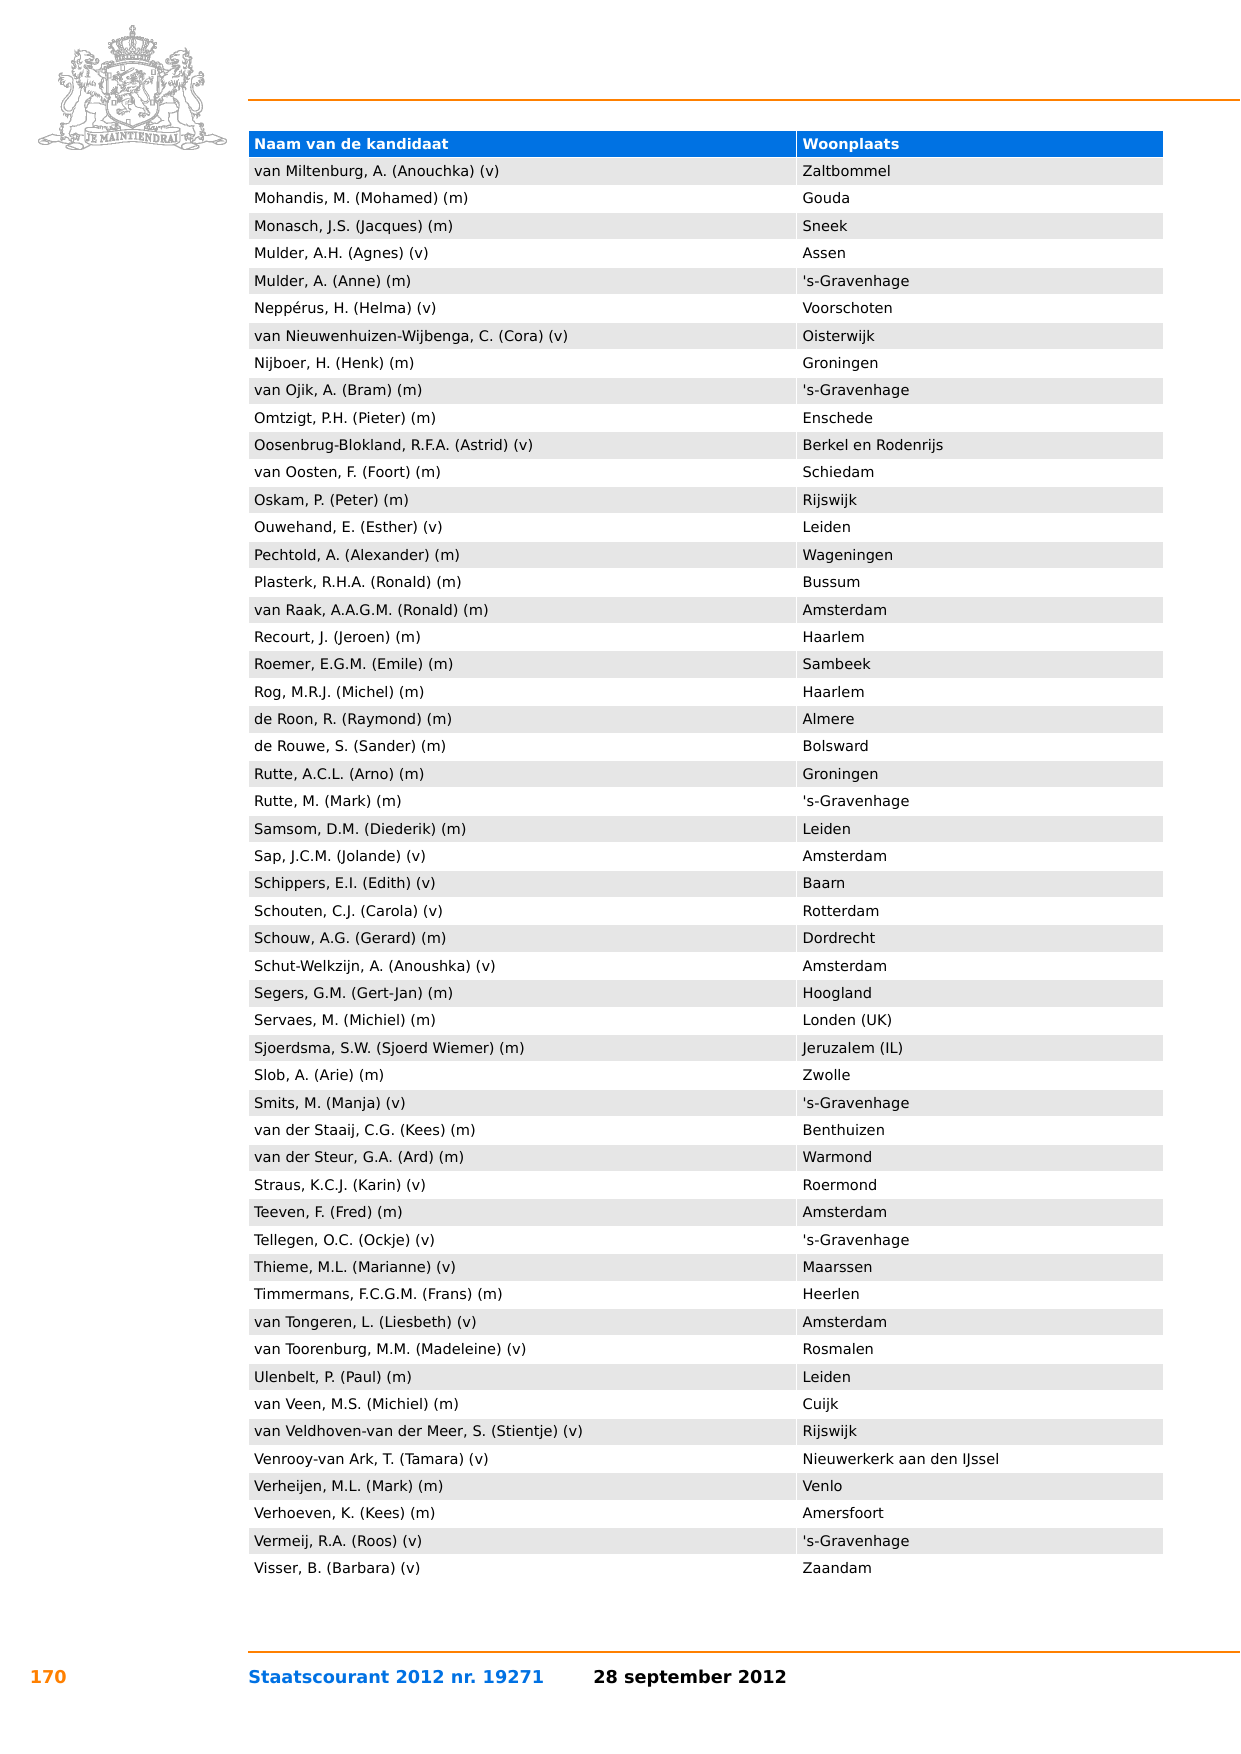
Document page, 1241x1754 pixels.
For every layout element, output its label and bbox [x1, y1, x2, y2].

picture [38, 25, 227, 150]
